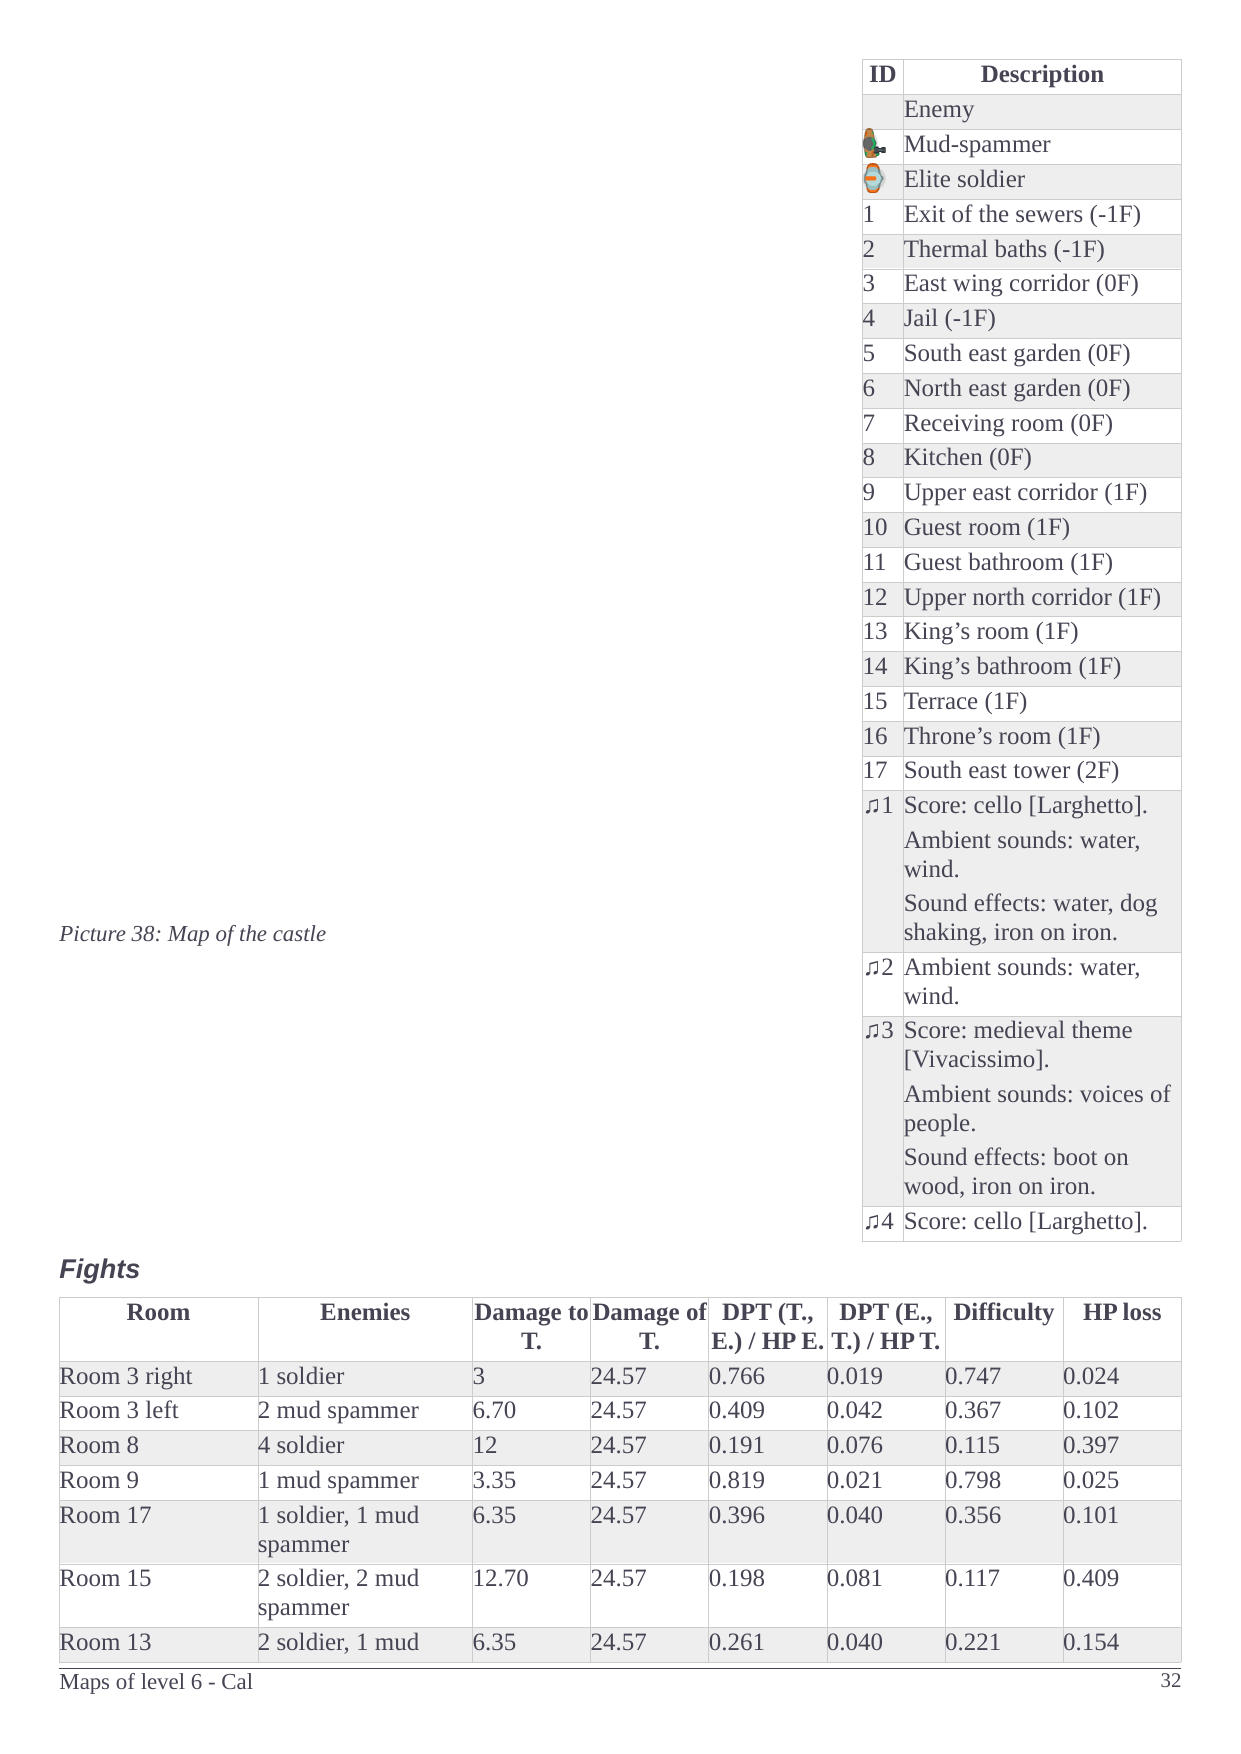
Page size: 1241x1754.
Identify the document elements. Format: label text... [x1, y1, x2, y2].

table_cell 5 [863, 339, 903, 373]
table_cell 0.024 [1064, 1362, 1181, 1396]
table_cell 12.70 [473, 1565, 590, 1627]
table_cell Elite soldier [904, 165, 1181, 199]
table_cell 4 soldier [259, 1431, 472, 1465]
table_cell 6.35 [473, 1628, 590, 1662]
table_cell 6.70 [473, 1397, 590, 1430]
table_cell [863, 165, 903, 199]
table_cell 0.766 [709, 1362, 827, 1396]
table_cell 16 [863, 722, 903, 756]
table_cell 0.019 [828, 1362, 945, 1396]
table_cell [64, 927, 70, 934]
table_cell [863, 130, 903, 164]
table_cell King’s bathroom (1F) [904, 652, 1181, 686]
table_cell Throne’s room (1F) [904, 722, 1181, 756]
table_cell 9 [863, 478, 903, 512]
table_cell 12 [473, 1431, 590, 1465]
table_header Room [60, 1298, 258, 1361]
table_header HP loss [1064, 1298, 1181, 1361]
table_cell 13 [863, 617, 903, 651]
table_cell 4 [863, 304, 903, 338]
table_cell Receiving room (0F) [904, 409, 1181, 442]
table_header Damage of T. [591, 1298, 708, 1361]
table_cell 24.57 [591, 1362, 708, 1396]
table_cell 0.021 [828, 1466, 945, 1500]
table_cell 0.198 [709, 1565, 827, 1627]
table_cell 0.042 [828, 1397, 945, 1430]
table_cell Terrace (1F) [904, 687, 1181, 721]
table_cell 0.117 [946, 1565, 1063, 1627]
table_cell 0.191 [709, 1431, 827, 1465]
table_cell ♫3 [863, 1017, 903, 1206]
table_header Description [904, 60, 1181, 94]
table_cell Mud-spammer [904, 130, 1181, 164]
table_cell Score: medieval theme [Vivacissimo]. Ambient sounds: voices of people. Sound effects: boot on wood, iron on iron. [904, 1017, 1181, 1206]
table_cell 0.798 [946, 1466, 1063, 1500]
table_cell 24.57 [591, 1466, 708, 1500]
picture [862, 128, 886, 158]
table_cell Fights [59, 1241, 862, 1297]
table_cell Enemy [904, 95, 1181, 129]
table_header Damage to T. [473, 1298, 590, 1361]
table_cell ♫4 [863, 1207, 903, 1241]
table_cell 2 [863, 235, 903, 268]
table_cell Exit of the sewers (-1F) [904, 200, 1181, 234]
table_cell 1 soldier, 1 mud spammer [259, 1501, 472, 1563]
table_cell 0.221 [946, 1628, 1063, 1662]
table_cell North east garden (0F) [904, 374, 1181, 408]
table_cell East wing corridor (0F) [904, 270, 1181, 303]
table_cell 2 soldier, 1 mud [259, 1628, 472, 1662]
table_cell Upper east corridor (1F) [904, 478, 1181, 512]
table_cell Ambient sounds: water, wind. [904, 953, 1181, 1016]
table_cell 24.57 [591, 1565, 708, 1627]
table_cell 6 [863, 374, 903, 408]
table_cell 24.57 [591, 1501, 708, 1563]
table_cell 7 [863, 409, 903, 442]
table_cell Room 9 [60, 1466, 258, 1500]
table_header DPT (T., E.) / HP E. [709, 1298, 827, 1361]
table_cell 0.040 [828, 1501, 945, 1563]
table_cell 0.101 [1064, 1501, 1181, 1563]
table_cell King’s room (1F) [904, 617, 1181, 651]
table_cell Score: cello [Larghetto]. [904, 1207, 1181, 1241]
table_cell ♫2 [863, 953, 903, 1016]
table_cell 0.115 [946, 1431, 1063, 1465]
table_cell 15 [863, 687, 903, 721]
table_cell South east tower (2F) [904, 757, 1181, 790]
table_cell 0.396 [709, 1501, 827, 1563]
table_cell Score: cello [Larghetto]. Ambient sounds: water, wind. Sound effects: water, dog shaking, iron on iron. [904, 791, 1181, 952]
table_cell 3 [473, 1362, 590, 1396]
table_cell Room 3 left [60, 1397, 258, 1430]
table_cell 0.261 [709, 1628, 827, 1662]
table_cell 1 soldier [259, 1362, 472, 1396]
table_header Enemies [259, 1298, 472, 1361]
table_cell Jail (-1F) [904, 304, 1181, 338]
table_cell 24.57 [591, 1628, 708, 1662]
table_cell ♫1 [863, 791, 903, 952]
table_cell 0.154 [1064, 1628, 1181, 1662]
table_cell 0.819 [709, 1466, 827, 1500]
table_cell 3 [863, 270, 903, 303]
table_cell Upper north corridor (1F) [904, 583, 1181, 616]
table_cell 0.025 [1064, 1466, 1181, 1500]
table_cell [59, 59, 862, 1241]
table_cell [862, 1242, 1181, 1297]
table_cell 0.409 [1064, 1565, 1181, 1627]
table_header ID [863, 60, 903, 94]
table_cell Guest bathroom (1F) [904, 548, 1181, 582]
table_cell 8 [863, 444, 903, 477]
table_cell South east garden (0F) [904, 339, 1181, 373]
table_cell 2 mud spammer [259, 1397, 472, 1430]
table_cell 0.356 [946, 1501, 1063, 1563]
table_cell 12 [863, 583, 903, 616]
table_cell Kitchen (0F) [904, 444, 1181, 477]
table_cell 0.102 [1064, 1397, 1181, 1430]
table_cell 11 [863, 548, 903, 582]
table_cell Thermal baths (-1F) [904, 235, 1181, 268]
table_cell 10 [863, 513, 903, 547]
table_cell Room 13 [60, 1628, 258, 1662]
table_cell 14 [863, 652, 903, 686]
table_cell 2 soldier, 2 mud spammer [259, 1565, 472, 1627]
table_header DPT (E., T.) / HP T. [828, 1298, 945, 1361]
table_header Difficulty [946, 1298, 1063, 1361]
table_cell 0.040 [828, 1628, 945, 1662]
table_cell 0.367 [946, 1397, 1063, 1430]
table_cell 0.397 [1064, 1431, 1181, 1465]
table_cell Room 17 [60, 1501, 258, 1563]
table_cell [863, 95, 903, 129]
table_cell 1 mud spammer [259, 1466, 472, 1500]
table_cell 24.57 [591, 1431, 708, 1465]
table_cell 17 [863, 757, 903, 790]
table_cell Room 8 [60, 1431, 258, 1465]
table_cell 0.409 [709, 1397, 827, 1430]
table_cell 6.35 [473, 1501, 590, 1563]
table_cell Room 15 [60, 1565, 258, 1627]
table_cell 3.35 [473, 1466, 590, 1500]
table_cell Guest room (1F) [904, 513, 1181, 547]
table_cell 0.747 [946, 1362, 1063, 1396]
table_cell 24.57 [591, 1397, 708, 1430]
table_cell 1 [863, 200, 903, 234]
table_cell Room 3 right [60, 1362, 258, 1396]
picture [862, 163, 886, 193]
table_cell 0.081 [828, 1565, 945, 1627]
table_cell 0.076 [828, 1431, 945, 1465]
